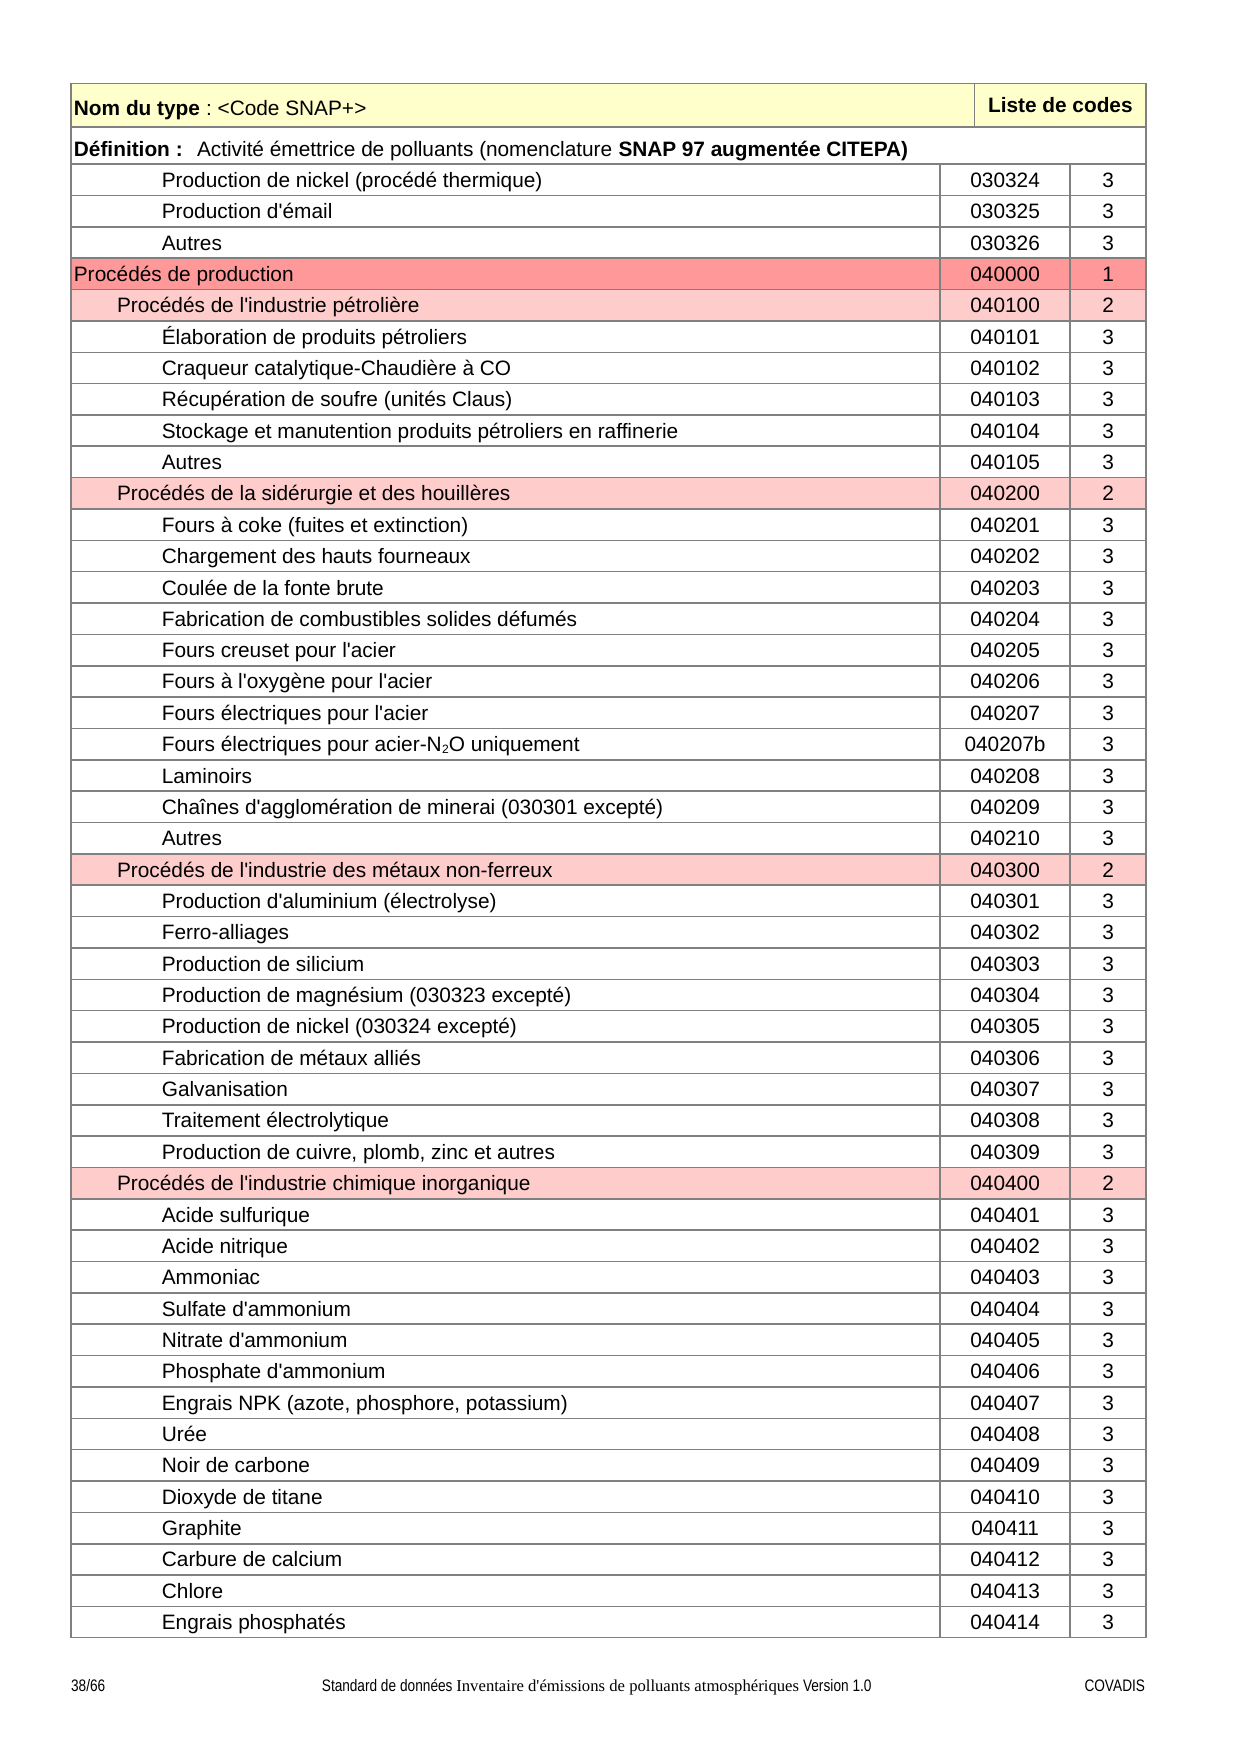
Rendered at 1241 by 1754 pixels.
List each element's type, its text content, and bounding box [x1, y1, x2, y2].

table_cell Graphite [72, 1513, 939, 1543]
table_cell Ammoniac [72, 1262, 939, 1292]
table_cell 3 [1071, 886, 1145, 916]
table_cell 030325 [941, 196, 1069, 226]
table_cell Procédés de l'industrie pétrolière [72, 290, 939, 320]
table_cell 040409 [941, 1450, 1069, 1480]
table_cell 3 [1071, 1011, 1145, 1041]
table_cell 040408 [941, 1419, 1069, 1449]
table_cell Laminoirs [72, 761, 939, 790]
table_cell 3 [1071, 1545, 1145, 1574]
table_cell Fours creuset pour l'acier [72, 635, 939, 665]
table_cell 3 [1071, 1325, 1145, 1355]
table_cell Engrais NPK (azote, phosphore, potassium) [72, 1388, 939, 1417]
table_cell 040207b [941, 729, 1069, 759]
table_cell 3 [1071, 1137, 1145, 1167]
table_cell Dioxyde de titane [72, 1482, 939, 1511]
table_cell 040306 [941, 1043, 1069, 1072]
table_header Liste de codes [975, 84, 1145, 126]
table_cell Récupération de soufre (unités Claus) [72, 384, 939, 414]
table_cell 3 [1071, 604, 1145, 633]
table_cell 3 [1071, 1106, 1145, 1135]
table_cell 030324 [941, 165, 1069, 194]
table_cell 3 [1071, 917, 1145, 947]
table_cell 3 [1071, 510, 1145, 539]
table_cell 3 [1071, 1074, 1145, 1104]
table_cell 040305 [941, 1011, 1069, 1041]
table_cell 040413 [941, 1576, 1069, 1606]
table_cell 040400 [941, 1168, 1069, 1198]
table_cell 040302 [941, 917, 1069, 947]
table_cell 040208 [941, 761, 1069, 790]
table_cell 040405 [941, 1325, 1069, 1355]
table_cell 3 [1071, 949, 1145, 978]
table_cell 040100 [941, 290, 1069, 320]
table_cell Carbure de calcium [72, 1545, 939, 1574]
table_cell 3 [1071, 1576, 1145, 1606]
table_cell 040303 [941, 949, 1069, 978]
table_cell 040210 [941, 823, 1069, 853]
table_cell Chaînes d'agglomération de minerai (030301 excepté) [72, 792, 939, 822]
table_cell 3 [1071, 1231, 1145, 1261]
table_cell Fabrication de combustibles solides défumés [72, 604, 939, 633]
table_cell Sulfate d'ammonium [72, 1294, 939, 1323]
table_cell Fours électriques pour acier-N2O uniquement [72, 729, 939, 759]
table_cell 040101 [941, 322, 1069, 351]
table_cell Production de magnésium (030323 excepté) [72, 980, 939, 1010]
table_cell 040301 [941, 886, 1069, 916]
table_cell 3 [1071, 1450, 1145, 1480]
table_cell 3 [1071, 1043, 1145, 1072]
table_cell 3 [1071, 1200, 1145, 1229]
table_cell 3 [1071, 1419, 1145, 1449]
table_cell Traitement électrolytique [72, 1106, 939, 1135]
table_cell 040410 [941, 1482, 1069, 1511]
table_cell 040203 [941, 572, 1069, 602]
table_cell Élaboration de produits pétroliers [72, 322, 939, 351]
table_cell 040000 [941, 259, 1069, 289]
table_cell 040200 [941, 478, 1069, 508]
table_cell 040403 [941, 1262, 1069, 1292]
table_cell 3 [1071, 196, 1145, 226]
table_cell 3 [1071, 980, 1145, 1010]
table_cell 3 [1071, 635, 1145, 665]
table_cell 030326 [941, 228, 1069, 257]
table_cell Nitrate d'ammonium [72, 1325, 939, 1355]
table_cell 3 [1071, 1607, 1145, 1637]
table_cell 3 [1071, 384, 1145, 414]
table_cell 2 [1071, 478, 1145, 508]
table_cell 3 [1071, 416, 1145, 445]
table_cell 040205 [941, 635, 1069, 665]
table_cell 3 [1071, 447, 1145, 477]
table_cell Fours électriques pour l'acier [72, 698, 939, 728]
table_cell Autres [72, 228, 939, 257]
table_cell 2 [1071, 1168, 1145, 1198]
table_cell 3 [1071, 1388, 1145, 1417]
table_cell Phosphate d'ammonium [72, 1356, 939, 1386]
table_cell Production de nickel (030324 excepté) [72, 1011, 939, 1041]
table_cell Fours à l'oxygène pour l'acier [72, 667, 939, 696]
table_cell Procédés de l'industrie chimique inorganique [72, 1168, 939, 1198]
table_cell 3 [1071, 1482, 1145, 1511]
table_cell 3 [1071, 823, 1145, 853]
table_cell Craqueur catalytique-Chaudière à CO [72, 353, 939, 383]
table_cell 040300 [941, 855, 1069, 884]
table_cell 3 [1071, 792, 1145, 822]
table_cell Fours à coke (fuites et extinction) [72, 510, 939, 539]
table_cell 040104 [941, 416, 1069, 445]
table_cell Acide nitrique [72, 1231, 939, 1261]
table_cell 3 [1071, 1294, 1145, 1323]
table_cell 040201 [941, 510, 1069, 539]
table_cell 040304 [941, 980, 1069, 1010]
table_cell 3 [1071, 541, 1145, 571]
table_cell 040401 [941, 1200, 1069, 1229]
table_cell 3 [1071, 572, 1145, 602]
table_cell 3 [1071, 228, 1145, 257]
table_cell 3 [1071, 761, 1145, 790]
table_cell 040406 [941, 1356, 1069, 1386]
table_cell 040207 [941, 698, 1069, 728]
table_cell Autres [72, 823, 939, 853]
table_cell 040308 [941, 1106, 1069, 1135]
table_cell 040404 [941, 1294, 1069, 1323]
table_cell 2 [1071, 855, 1145, 884]
table_cell 3 [1071, 667, 1145, 696]
table_cell 3 [1071, 1356, 1145, 1386]
table_cell 040412 [941, 1545, 1069, 1574]
table_cell 040414 [941, 1607, 1069, 1637]
table_cell 040407 [941, 1388, 1069, 1417]
table_cell 040309 [941, 1137, 1069, 1167]
table_cell 040307 [941, 1074, 1069, 1104]
table_cell Production d'émail [72, 196, 939, 226]
table_cell 3 [1071, 353, 1145, 383]
table_cell 040103 [941, 384, 1069, 414]
table_cell 3 [1071, 698, 1145, 728]
table_cell 040204 [941, 604, 1069, 633]
table_header Nom du type : <Code SNAP+> [72, 84, 974, 126]
table_cell Ferro-alliages [72, 917, 939, 947]
table_cell Stockage et manutention produits pétroliers en raffinerie [72, 416, 939, 445]
table_cell 040402 [941, 1231, 1069, 1261]
table_cell 040209 [941, 792, 1069, 822]
table_cell Procédés de l'industrie des métaux non-ferreux [72, 855, 939, 884]
table_cell Autres [72, 447, 939, 477]
table_cell Engrais phosphatés [72, 1607, 939, 1637]
table_cell 3 [1071, 1262, 1145, 1292]
table_cell 040102 [941, 353, 1069, 383]
table_cell 040206 [941, 667, 1069, 696]
table_cell 3 [1071, 165, 1145, 194]
table_cell Production de silicium [72, 949, 939, 978]
table_cell Galvanisation [72, 1074, 939, 1104]
table_cell 3 [1071, 1513, 1145, 1543]
table_cell Acide sulfurique [72, 1200, 939, 1229]
table_cell 1 [1071, 259, 1145, 289]
table_cell Urée [72, 1419, 939, 1449]
table_cell Production de cuivre, plomb, zinc et autres [72, 1137, 939, 1167]
table_cell Coulée de la fonte brute [72, 572, 939, 602]
table_cell Production de nickel (procédé thermique) [72, 165, 939, 194]
table_cell Chargement des hauts fourneaux [72, 541, 939, 571]
table_cell Définition : [72, 128, 194, 163]
table_cell Procédés de la sidérurgie et des houillères [72, 478, 939, 508]
table_cell 040105 [941, 447, 1069, 477]
table_cell Production d'aluminium (électrolyse) [72, 886, 939, 916]
table_cell Procédés de production [72, 259, 939, 289]
table_cell Chlore [72, 1576, 939, 1606]
table_cell Fabrication de métaux alliés [72, 1043, 939, 1072]
table_cell Noir de carbone [72, 1450, 939, 1480]
table_cell Activité émettrice de polluants (nomenclature SNAP 97 augmentée CITEPA) [194, 128, 1145, 163]
table_cell 3 [1071, 322, 1145, 351]
table_cell 3 [1071, 729, 1145, 759]
table_cell 040202 [941, 541, 1069, 571]
table_cell 2 [1071, 290, 1145, 320]
table_cell 040411 [941, 1513, 1069, 1543]
